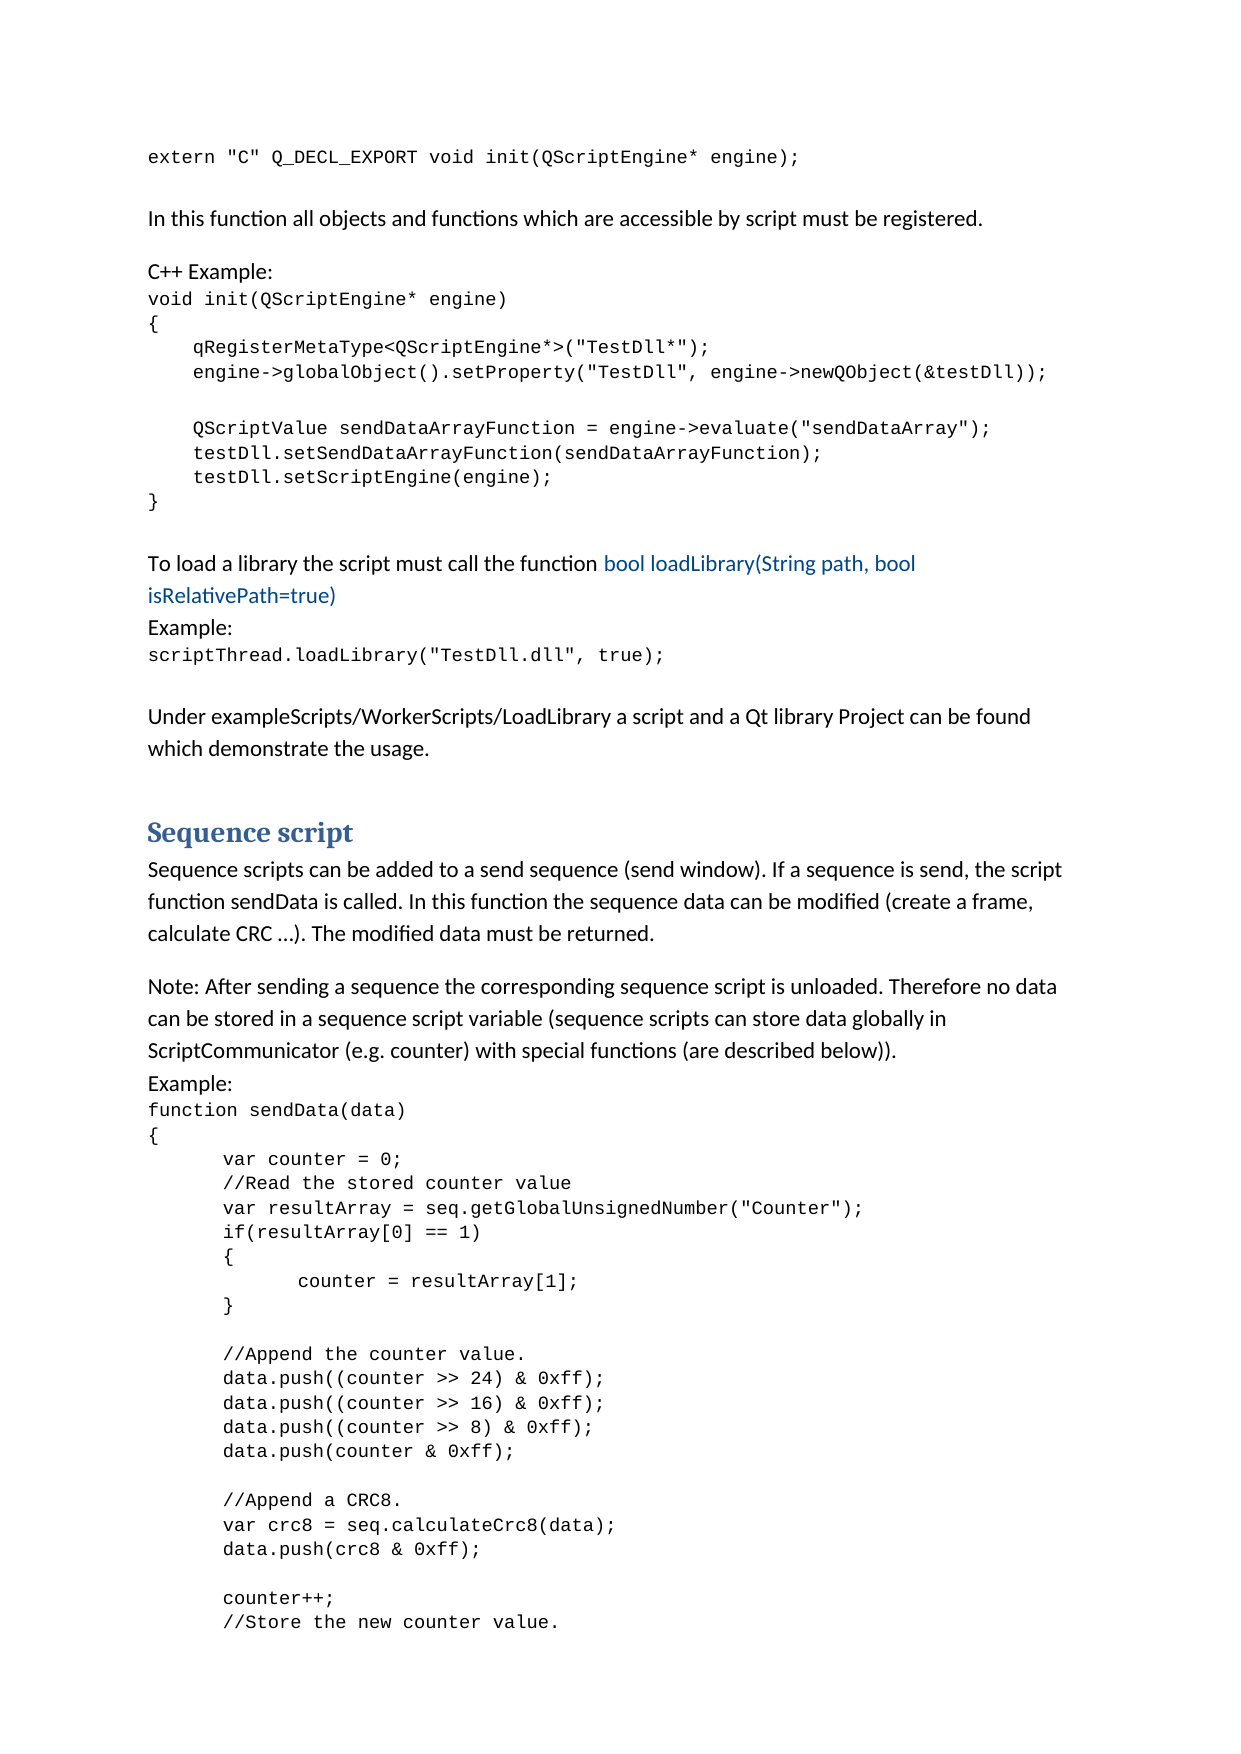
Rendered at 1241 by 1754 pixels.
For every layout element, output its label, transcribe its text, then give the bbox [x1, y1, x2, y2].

text engine->globalObject().setProperty("TestDll", engine->newQObject(&testDll)); [148, 362, 1093, 384]
text Under exampleScripts/WorkerScripts/LoadLibrary a script and a Qt library Project can be found which demonstrate the usage. [148, 702, 1093, 762]
text To load a library the script must call the function bool loadLibrary(String path, bool isRelativePath=true) [148, 549, 1093, 609]
text C++ Example: [148, 257, 1093, 285]
text { [148, 314, 1093, 335]
text var crc8 = seq.calculateCrc8(data); [148, 1515, 1093, 1537]
text data.push((counter >> 8) & 0xff); [148, 1418, 1093, 1439]
text } [148, 492, 1093, 513]
text counter = resultArray[1]; [148, 1272, 1093, 1293]
text data.push(counter & 0xff); [148, 1442, 1093, 1463]
text { [148, 1247, 1093, 1268]
text Example: [148, 613, 1093, 641]
text var resultArray = seq.getGlobalUnsignedNumber("Counter"); [148, 1198, 1093, 1220]
text } [148, 1296, 1093, 1317]
text Example: [148, 1069, 1093, 1097]
text testDll.setScriptEngine(engine); [148, 468, 1093, 489]
subtitle Sequence script [148, 816, 1093, 850]
text data.push((counter >> 24) & 0xff); [148, 1369, 1093, 1390]
text //Read the stored counter value [148, 1174, 1093, 1195]
text extern "C" Q_DECL_EXPORT void init(QScriptEngine* engine); [148, 148, 1093, 169]
text QScriptValue sendDataArrayFunction = engine->evaluate("sendDataArray"); [148, 419, 1093, 440]
text qRegisterMetaType<QScriptEngine*>("TestDll*"); [148, 338, 1093, 359]
text testDll.setSendDataArrayFunction(sendDataArrayFunction); [148, 443, 1093, 465]
text if(resultArray[0] == 1) [148, 1223, 1093, 1244]
text { [148, 1125, 1093, 1147]
text Sequence scripts can be added to a send sequence (send window). If a sequence is send, the script function sendData is called. In this function the sequence data can be modified (create a frame, calculate CRC …). The modified data must be returned. [148, 855, 1093, 947]
text scriptThread.loadLibrary("TestDll.dll", true); [148, 645, 1093, 667]
text void init(QScriptEngine* engine) [148, 289, 1093, 311]
text data.push(crc8 & 0xff); [148, 1540, 1093, 1561]
text //Append a CRC8. [148, 1491, 1093, 1512]
text function sendData(data) [148, 1101, 1093, 1122]
text var counter = 0; [148, 1150, 1093, 1171]
text counter++; [148, 1588, 1093, 1610]
text data.push((counter >> 16) & 0xff); [148, 1393, 1093, 1415]
text //Store the new counter value. [148, 1613, 1093, 1634]
text //Append the counter value. [148, 1345, 1093, 1366]
text In this function all objects and functions which are accessible by script must be registered. [148, 204, 1093, 232]
text Note: After sending a sequence the corresponding sequence script is unloaded. Therefore no data can be stored in a sequence script variable (sequence scripts can store data globally in ScriptCommunicator (e.g. counter) with special functions (are described below)). [148, 972, 1093, 1064]
